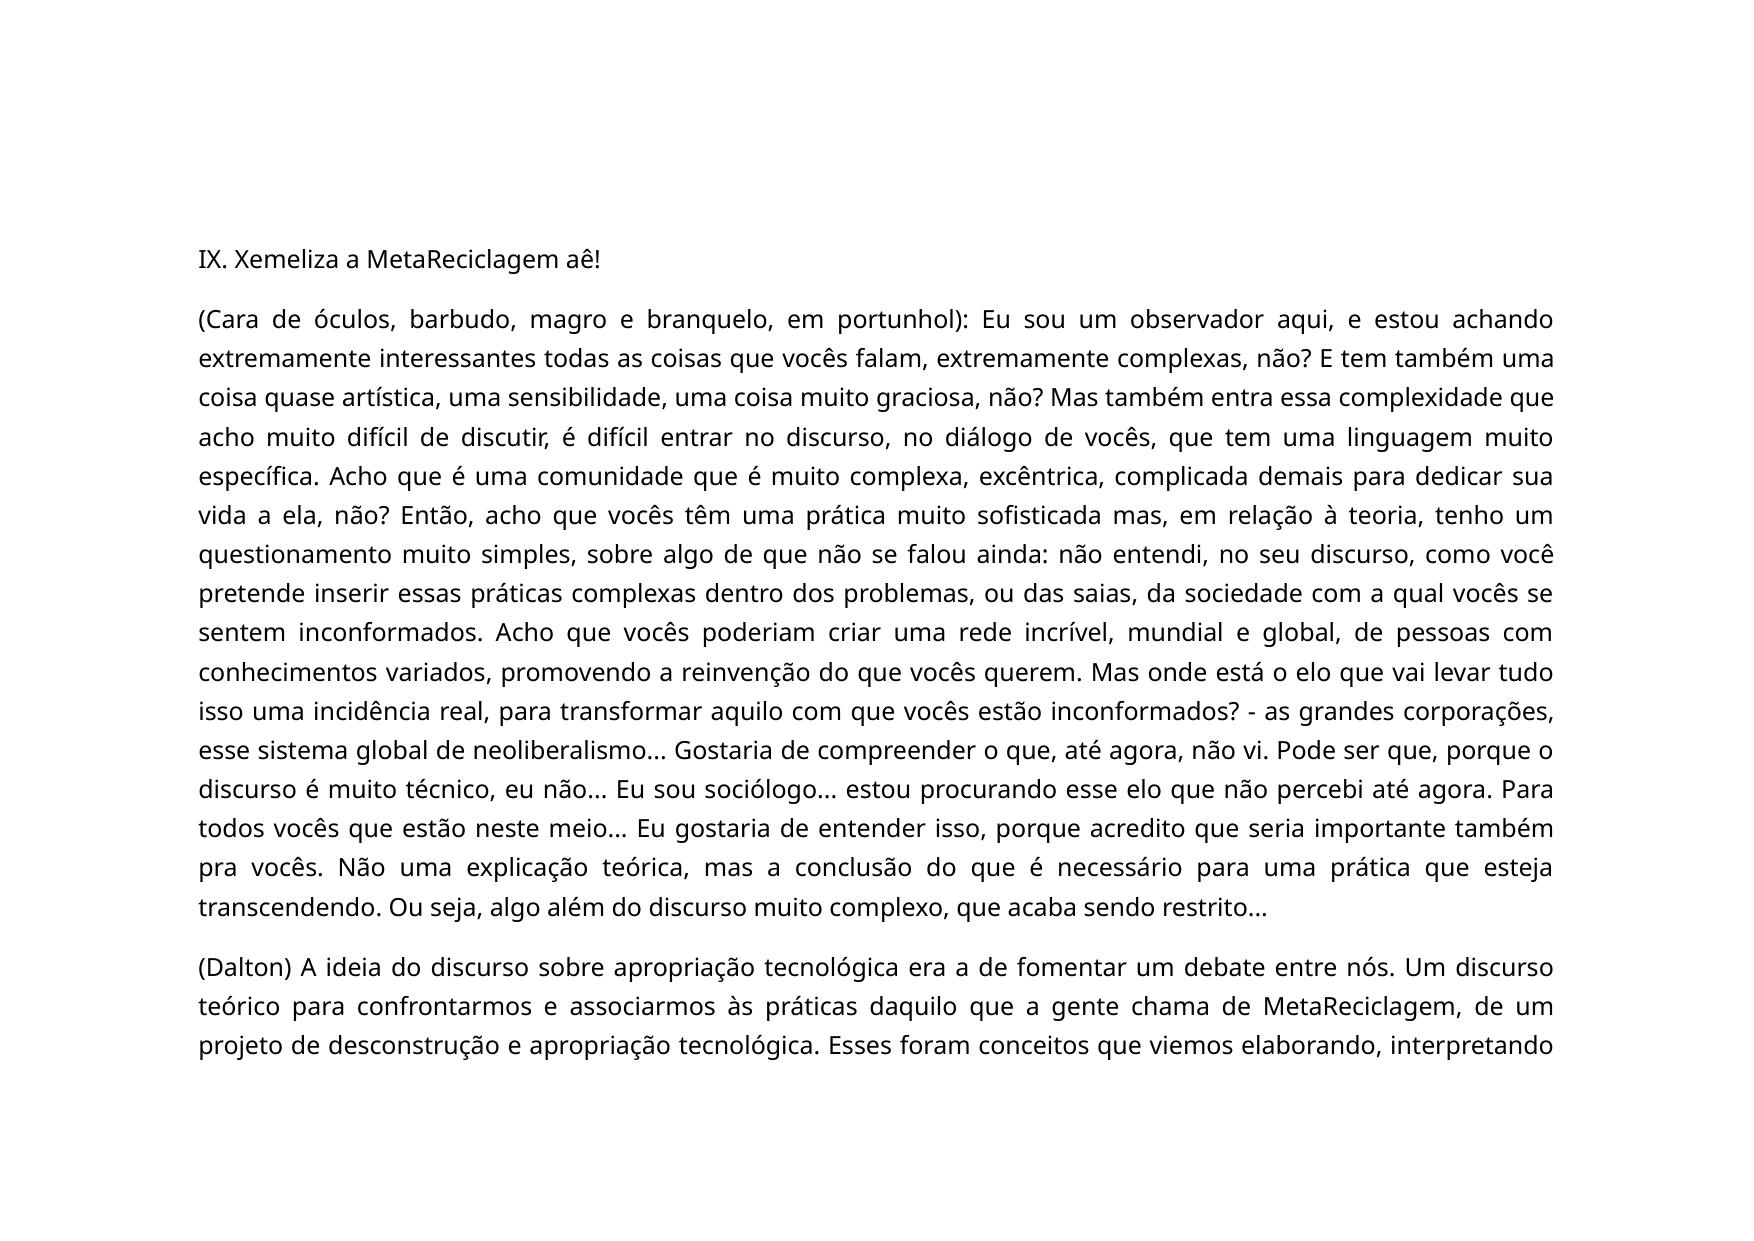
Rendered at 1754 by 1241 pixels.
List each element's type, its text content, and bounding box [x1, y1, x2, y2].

text IX. Xemeliza a MetaReciclagem aê! [198, 242, 1556, 276]
text (Cara de óculos, barbudo, magro e branquelo, em portunhol): Eu sou um observador aqui, e estou achando extremamente interessantes todas as coisas que vocês falam, extremamente complexas, não? E tem também uma coisa quase artística, uma sensibilidade, uma coisa muito graciosa, não? Mas também entra essa complexidade que acho muito difícil de discutir, é difícil entrar no discurso, no diálogo de vocês, que tem uma linguagem muito específica. Acho que é uma comunidade que é muito complexa, excêntrica, complicada demais para dedicar sua vida a ela, não? Então, acho que vocês têm uma prática muito sofisticada mas, em relação à teoria, tenho um questionamento muito simples, sobre algo de que não se falou ainda: não entendi, no seu discurso, como você pretende inserir essas práticas complexas dentro dos problemas, ou das saias, da sociedade com a qual vocês se sentem inconformados. Acho que vocês poderiam criar uma rede incrível, mundial e global, de pessoas com conhecimentos variados, promovendo a reinvenção do que vocês querem. Mas onde está o elo que vai levar tudo isso uma incidência real, para transformar aquilo com que vocês estão inconformados? - as grandes corporações, esse sistema global de neoliberalismo... Gostaria de compreender o que, até agora, não vi. Pode ser que, porque o discurso é muito técnico, eu não... Eu sou sociólogo... estou procurando esse elo que não percebi até agora. Para todos vocês que estão neste meio... Eu gostaria de entender isso, porque acredito que seria importante também pra vocês. Não uma explicação teórica, mas a conclusão do que é necessário para uma prática que esteja transcendendo. Ou seja, algo além do discurso muito complexo, que acaba sendo restrito... [198, 302, 1556, 923]
text (Dalton) A ideia do discurso sobre apropriação tecnológica era a de fomentar um debate entre nós. Um discurso teórico para confrontarmos e associarmos às práticas daquilo que a gente chama de MetaReciclagem, de um projeto de desconstrução e apropriação tecnológica. Esses foram conceitos que viemos elaborando, interpretando [198, 949, 1556, 1062]
